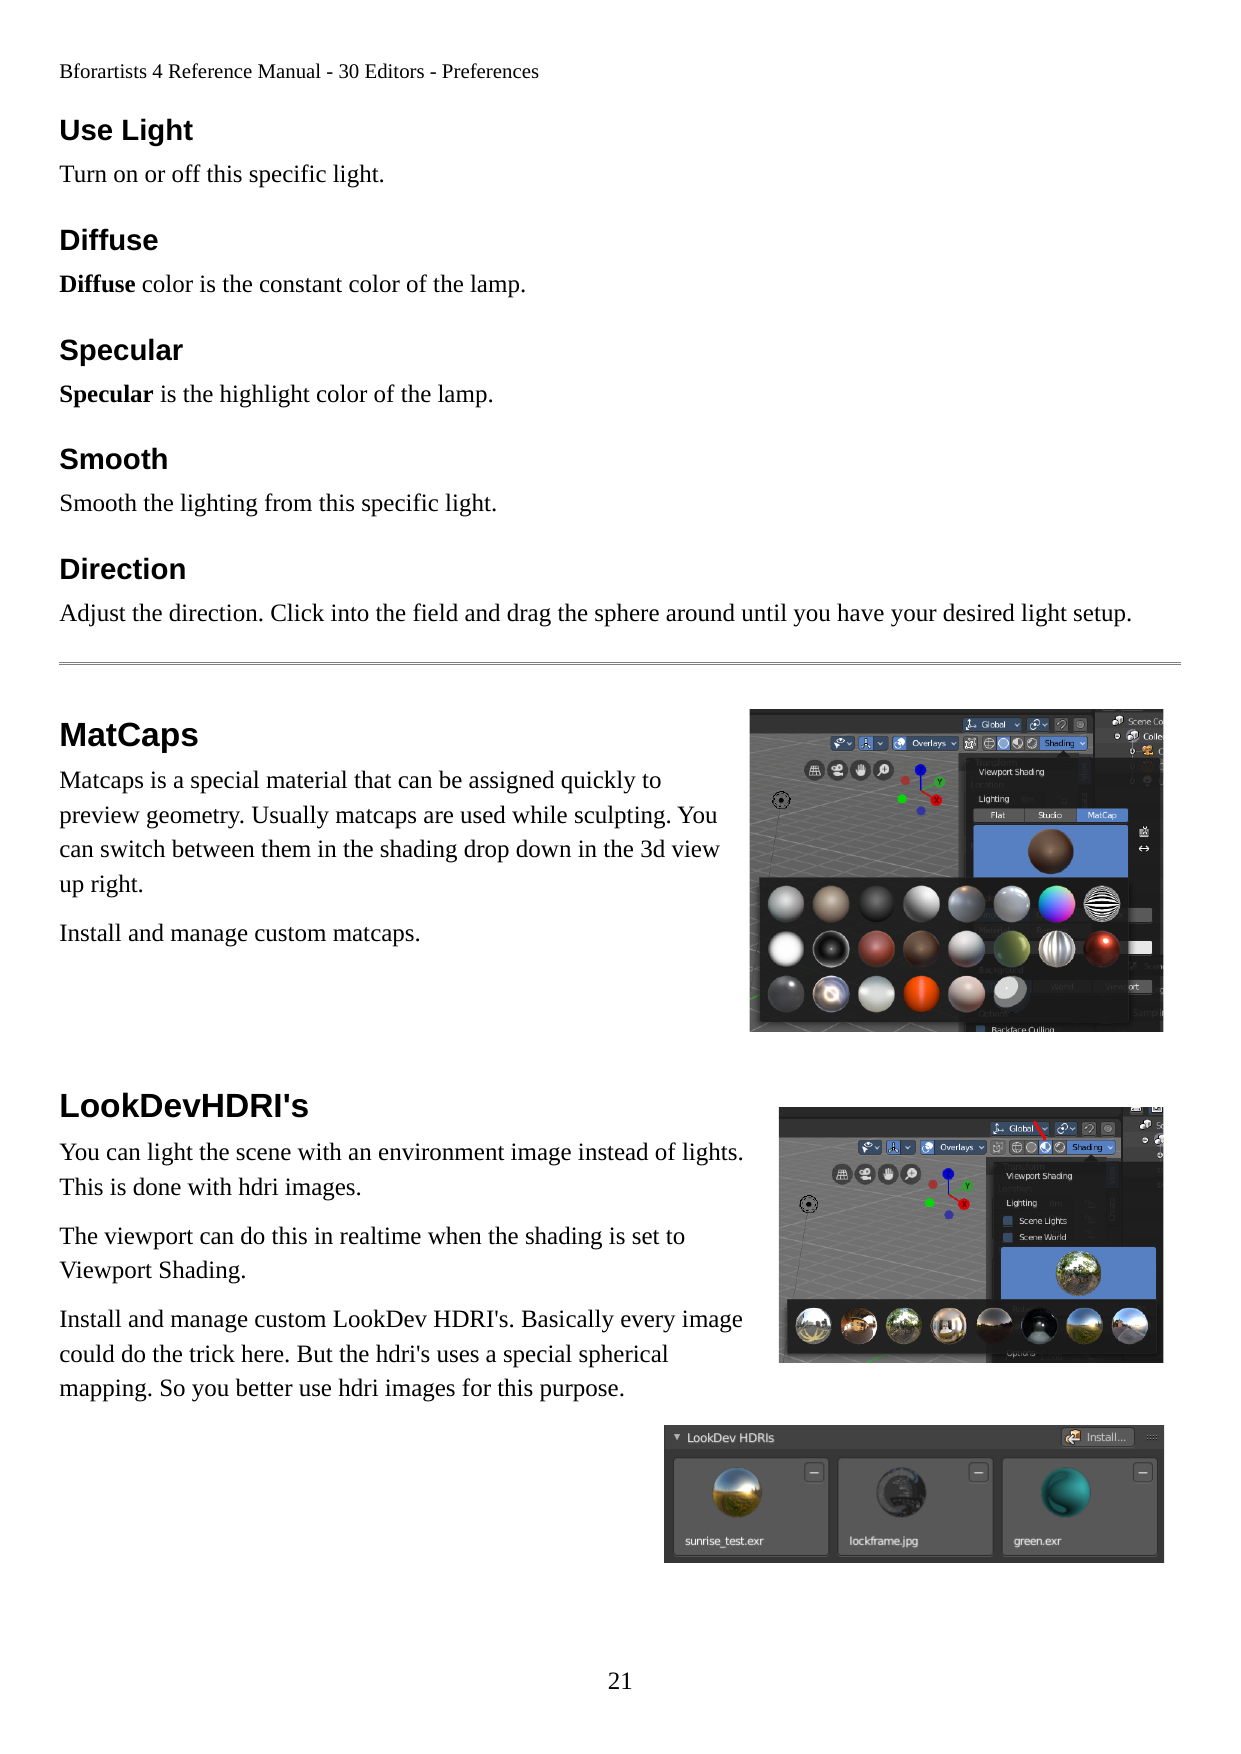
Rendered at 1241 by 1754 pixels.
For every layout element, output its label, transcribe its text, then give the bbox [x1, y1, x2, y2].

text Matcaps is a special material that can be assigned quickly to preview geometry. Usually matcaps are used while sculpting. You can switch between them in the shading drop down in the 3d view up right. [59, 766, 749, 898]
text Adjust the direction. Click into the field and drag the sphere around until you have your desired light setup. [59, 598, 1181, 627]
text Install and manage custom LookDev HDRI's. Basically every image could do the trick here. But the hdri's uses a special spherical mapping. So you better use hdri images for this purpose. [59, 1304, 1181, 1402]
text You can light the scene with an environment image instead of lights. This is done with hdri images. [59, 1137, 778, 1201]
picture [664, 1425, 1165, 1563]
subtitle Direction [59, 552, 1181, 586]
picture [749, 709, 1164, 1032]
subtitle [1164, 714, 1181, 753]
text Install and manage custom matcaps. [59, 918, 749, 947]
text Smooth the lighting from this specific light. [59, 488, 1181, 517]
subtitle Diffuse [59, 222, 1181, 256]
text Diffuse color is the constant color of the lamp. [59, 269, 1181, 297]
subtitle Specular [59, 332, 1181, 366]
subtitle MatCaps [59, 714, 749, 753]
text The viewport can do this in realtime when the shading is set to Viewport Shading. [59, 1221, 778, 1284]
text Specular is the highlight color of the lamp. [59, 379, 1181, 407]
subtitle LookDevHDRI's [59, 1086, 1181, 1125]
subtitle Smooth [59, 442, 1181, 476]
text Turn on or off this specific light. [59, 159, 1181, 188]
picture [778, 1107, 1164, 1363]
subtitle Use Light [59, 113, 1181, 146]
